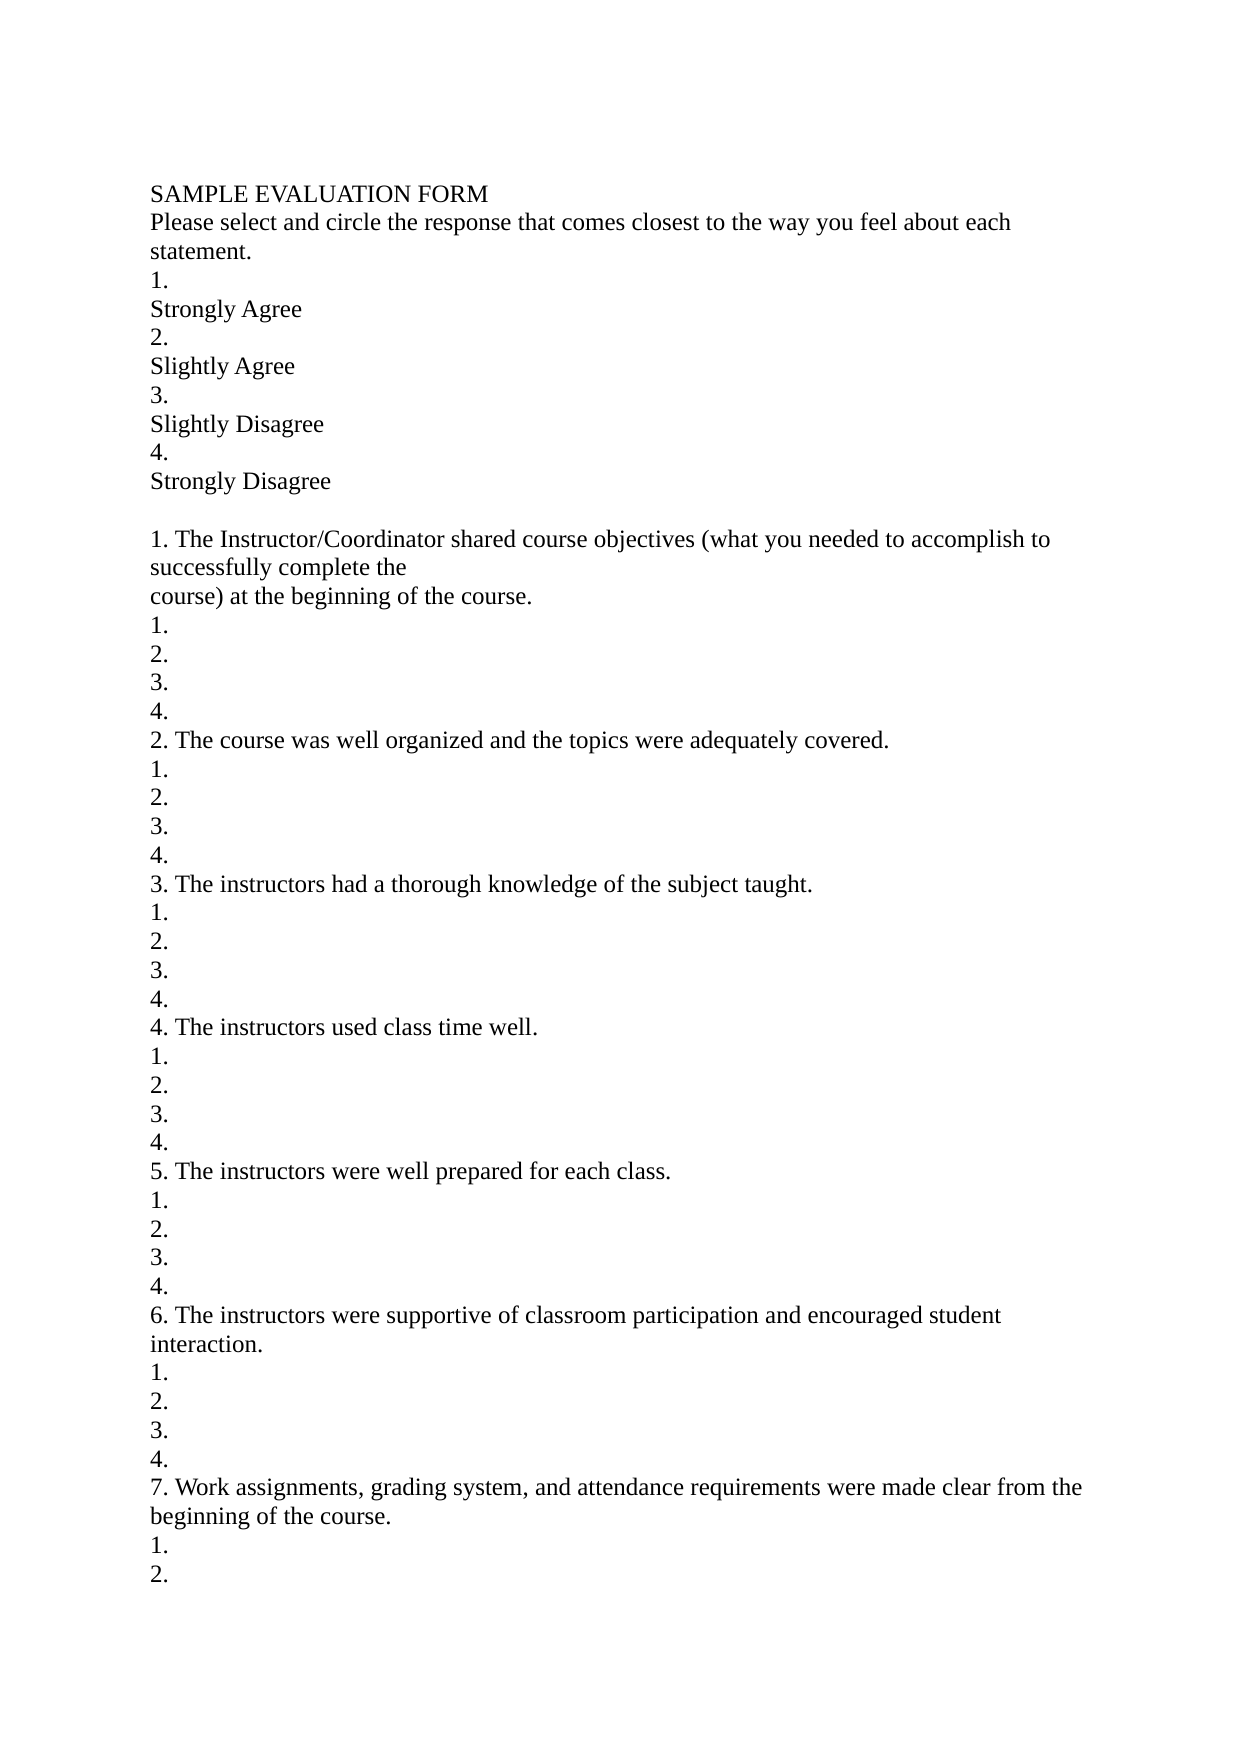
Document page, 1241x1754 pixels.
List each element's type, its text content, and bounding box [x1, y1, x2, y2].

text Slightly Disagree [150, 409, 1090, 437]
text 1. [150, 610, 1090, 639]
text 4. [150, 1444, 1090, 1472]
text 1. [150, 1185, 1090, 1214]
text 3. [150, 955, 1090, 984]
text SAMPLE EVALUATION FORM [150, 179, 1090, 207]
text 2. [150, 1070, 1090, 1099]
text Strongly Disagree [150, 466, 1090, 495]
text Strongly Agree [150, 294, 1090, 322]
text 2. [150, 1386, 1090, 1415]
text 3. The instructors had a thorough knowledge of the subject taught. [150, 869, 1090, 897]
text 2. [150, 1214, 1090, 1242]
text 4. [150, 840, 1090, 869]
text 4. [150, 1271, 1090, 1300]
text Please select and circle the response that comes closest to the way you feel about each statement. [150, 207, 1090, 265]
text course) at the beginning of the course. [150, 581, 1090, 610]
text 1. [150, 897, 1090, 926]
text 1. [150, 1357, 1090, 1386]
text 1. The Instructor/Coordinator shared course objectives (what you needed to accomplish to successfully complete the [150, 524, 1090, 581]
text 6. The instructors were supportive of classroom participation and encouraged student interaction. [150, 1300, 1090, 1357]
text 7. Work assignments, grading system, and attendance requirements were made clear from the beginning of the course. [150, 1472, 1090, 1530]
text 2. [150, 639, 1090, 667]
text 3. [150, 1242, 1090, 1271]
text 1. [150, 1041, 1090, 1070]
text 3. [150, 1099, 1090, 1127]
text 1. [150, 1530, 1090, 1559]
text 3. [150, 667, 1090, 696]
text 2. [150, 322, 1090, 351]
text Slightly Agree [150, 351, 1090, 380]
text 4. [150, 437, 1090, 466]
text 2. The course was well organized and the topics were adequately covered. [150, 725, 1090, 754]
text 3. [150, 1415, 1090, 1444]
text 4. The instructors used class time well. [150, 1012, 1090, 1041]
text 4. [150, 696, 1090, 725]
text 2. [150, 782, 1090, 811]
text 4. [150, 1127, 1090, 1156]
text 1. [150, 754, 1090, 782]
text 2. [150, 926, 1090, 955]
text 1. [150, 265, 1090, 294]
text 5. The instructors were well prepared for each class. [150, 1156, 1090, 1185]
text 2. [150, 1559, 1090, 1587]
text 4. [150, 984, 1090, 1012]
text 3. [150, 811, 1090, 840]
text 3. [150, 380, 1090, 409]
